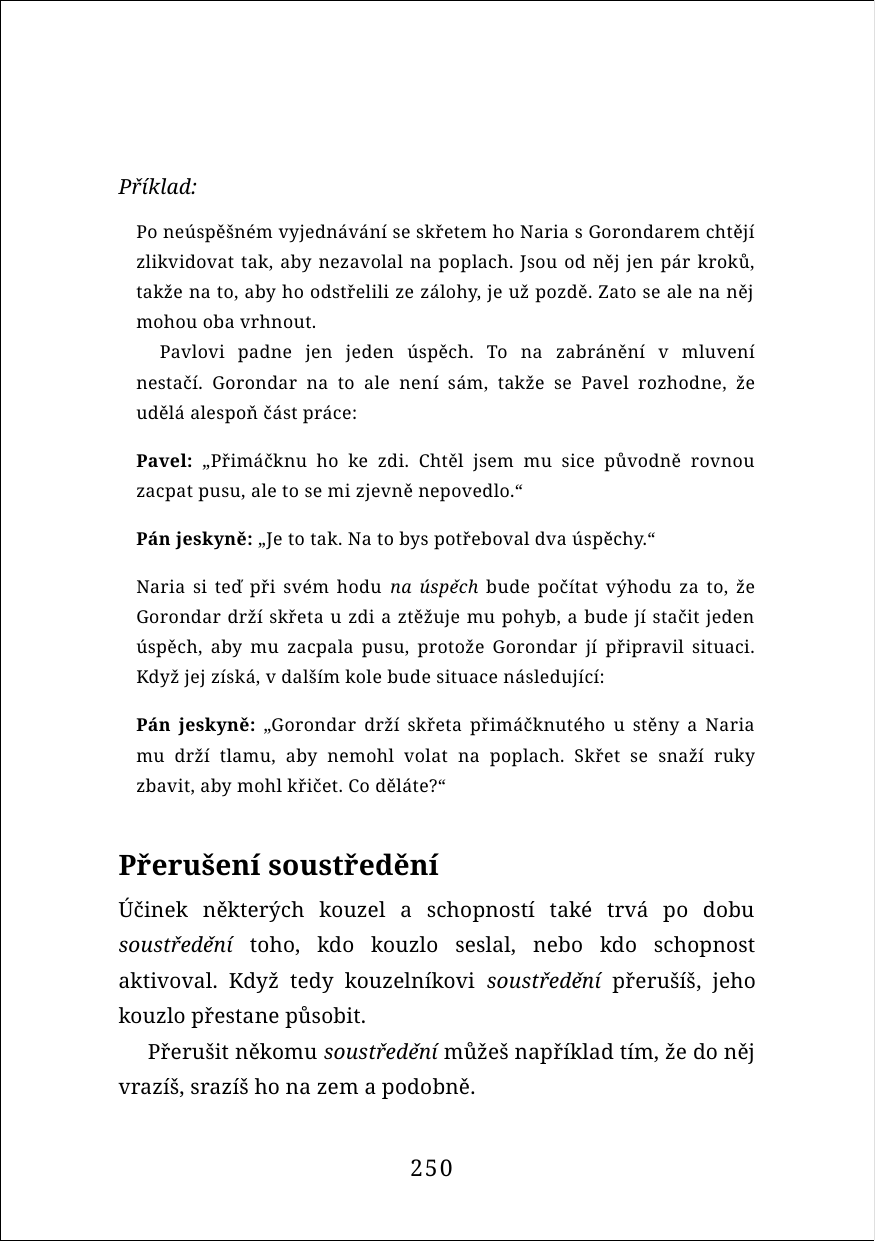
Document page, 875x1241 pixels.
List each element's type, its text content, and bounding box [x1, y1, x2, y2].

text Pavel: „Přimáčknu ho ke zdi. Chtěl jsem mu sice původně rovnou zacpat pusu, ale to se mi zjevně nepovedlo.“ [136, 448, 756, 503]
text Účinek některých kouzel a schopností také trvá po dobu soustředění toho, kdo kouzlo seslal, nebo kdo schopnost aktivoval. Když tedy kouzelníkovi soustředění přerušíš, jeho kouzlo přestane působit. Přerušit někomu soustředění můžeš například tím, že do něj vrazíš, srazíš ho na zem a podobně. [118, 895, 756, 1101]
text Pán jeskyně: „Gorondar drží skřeta přimáčknutého u stěny a Naria mu drží tlamu, aby nemohl volat na poplach. Skřet se snaží ruky zbavit, aby mohl křičet. Co děláte?“ [136, 713, 756, 797]
text Pán jeskyně: „Je to tak. Na to bys potřeboval dva úspěchy.“ [136, 526, 756, 551]
subtitle Přerušení soustředění [118, 845, 756, 883]
text Naria si teď při svém hodu na úspěch bude počítat výhodu za to, že Gorondar drží skřeta u zdi a ztěžuje mu pohyb, a bude jí stačit jeden úspěch, aby mu zacpala pusu, protože Gorondar jí připravil situaci. Když jej získá, v dalším kole bude situace následující: [136, 574, 756, 689]
text Po neúspěšném vyjednávání se skřetem ho Naria s Gorondarem chtějí zlikvidovat tak, aby nezavolal na poplach. Jsou od něj jen pár kroků, takže na to, aby ho odstřelili ze zálohy, je už pozdě. Zato se ale na něj mohou oba vrhnout. Pavlovi padne jen jeden úspěch. To na zabránění v mluvení nestačí. Gorondar na to ale není sám, takže se Pavel rozhodne, že udělá alespoň část práce: [136, 219, 756, 424]
text Příklad: [118, 172, 756, 200]
